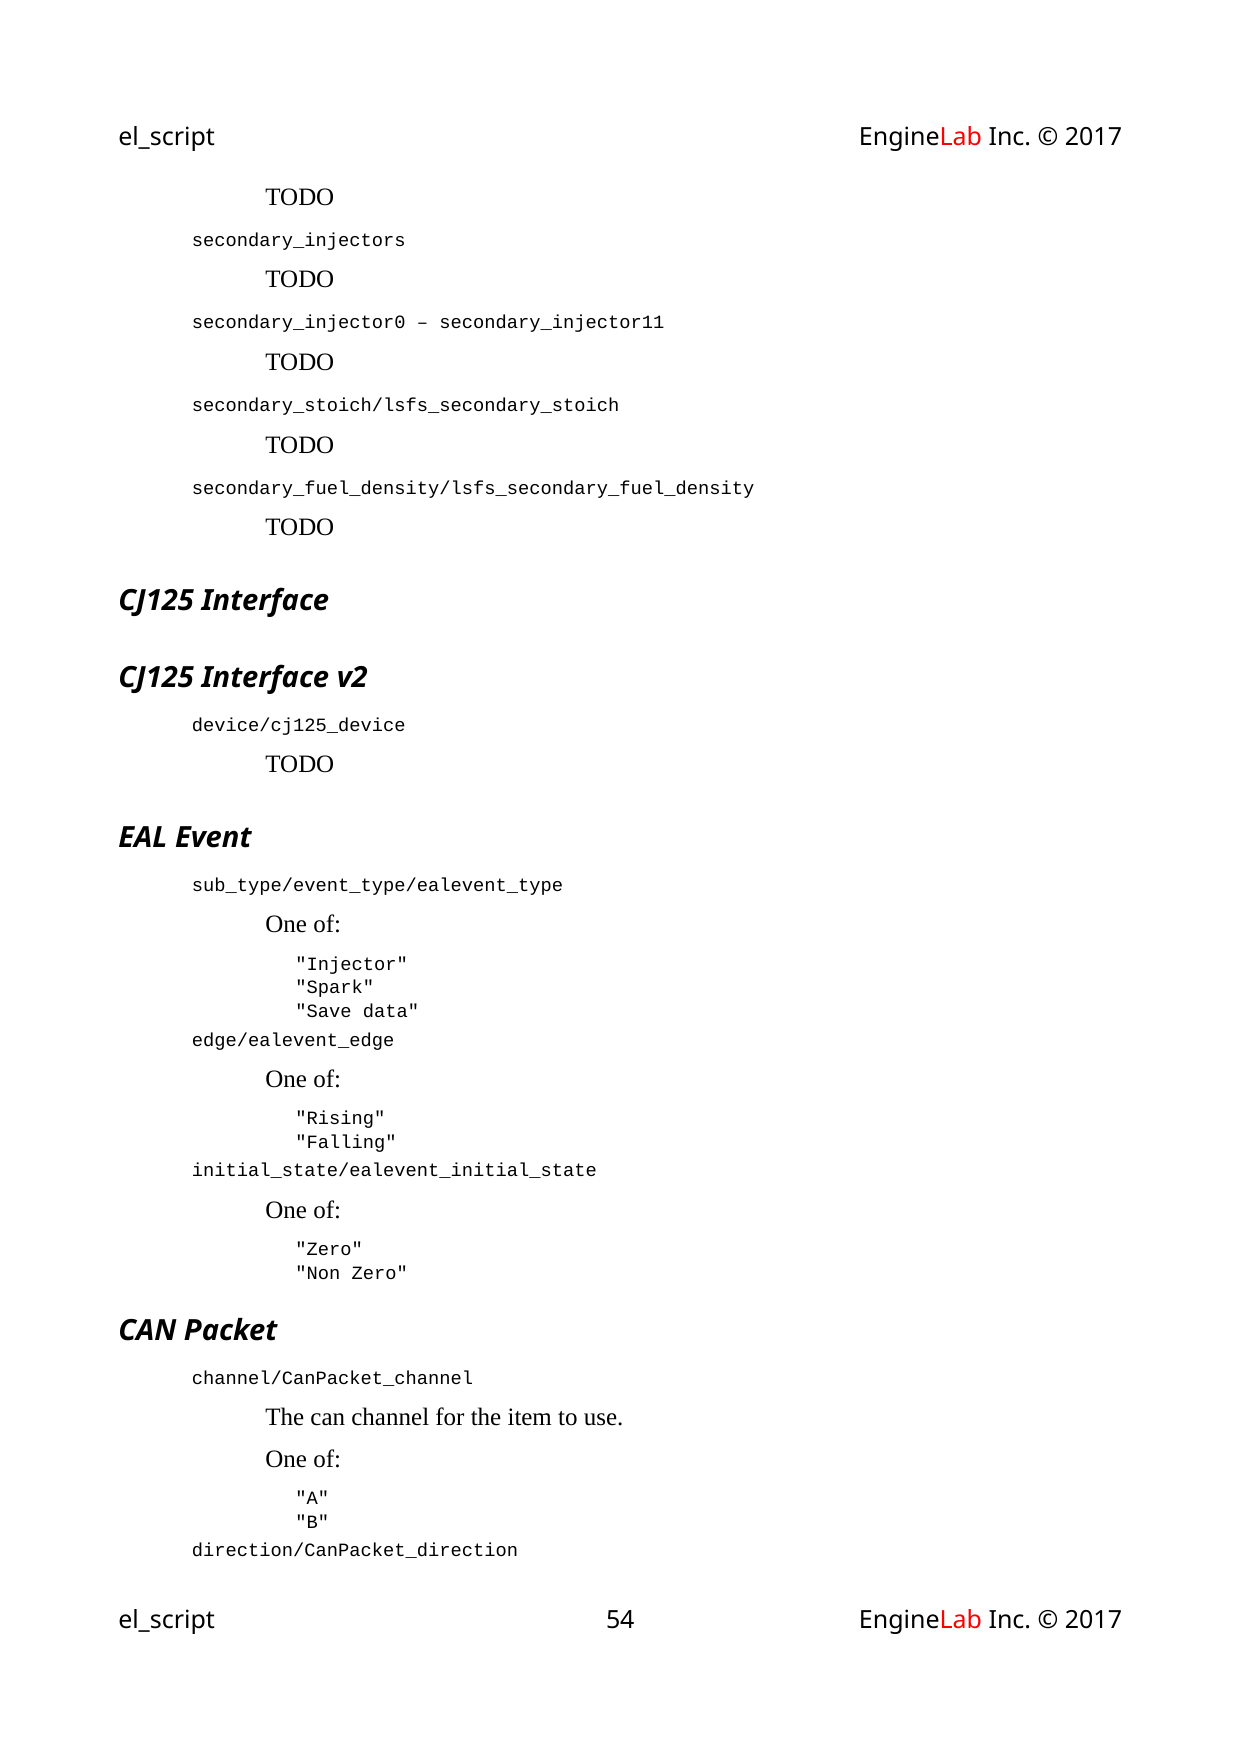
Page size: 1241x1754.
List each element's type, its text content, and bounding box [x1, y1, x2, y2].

text One of: [118, 1444, 1122, 1472]
text TODO [118, 749, 1122, 778]
text secondary_injectors [118, 223, 1122, 252]
text TODO [118, 264, 1122, 293]
text secondary_stoich/lsfs_secondary_stoich [118, 388, 1122, 417]
text TODO [118, 512, 1122, 541]
text "A" [148, 1485, 1122, 1509]
text The can channel for the item to use. [118, 1402, 1122, 1431]
text secondary_injector0 – secondary_injector11 [118, 306, 1122, 334]
subtitle CJ125 Interface v2 [118, 656, 1122, 696]
text initial_state/ealevent_initial_state [118, 1153, 1122, 1182]
text device/cj125_device [118, 708, 1122, 737]
text TODO [118, 347, 1122, 376]
text "Non Zero" [148, 1260, 1122, 1284]
text "Save data" [148, 999, 1122, 1023]
text One of: [118, 1064, 1122, 1093]
text "Injector" [148, 951, 1122, 975]
text "B" [148, 1509, 1122, 1533]
subtitle EAL Event [118, 816, 1122, 856]
text "Spark" [148, 975, 1122, 999]
text "Falling" [148, 1129, 1122, 1153]
text One of: [118, 1195, 1122, 1223]
subtitle CJ125 Interface [118, 579, 1122, 618]
text direction/CanPacket_direction [118, 1533, 1122, 1562]
text "Zero" [148, 1236, 1122, 1260]
text "Rising" [148, 1105, 1122, 1129]
subtitle CAN Packet [118, 1309, 1122, 1348]
text TODO [118, 430, 1122, 458]
text secondary_fuel_density/lsfs_secondary_fuel_density [118, 471, 1122, 500]
text TODO [118, 182, 1122, 210]
text sub_type/event_type/ealevent_type [118, 868, 1122, 897]
text channel/CanPacket_channel [118, 1361, 1122, 1390]
text edge/ealevent_edge [118, 1023, 1122, 1052]
text One of: [118, 909, 1122, 938]
